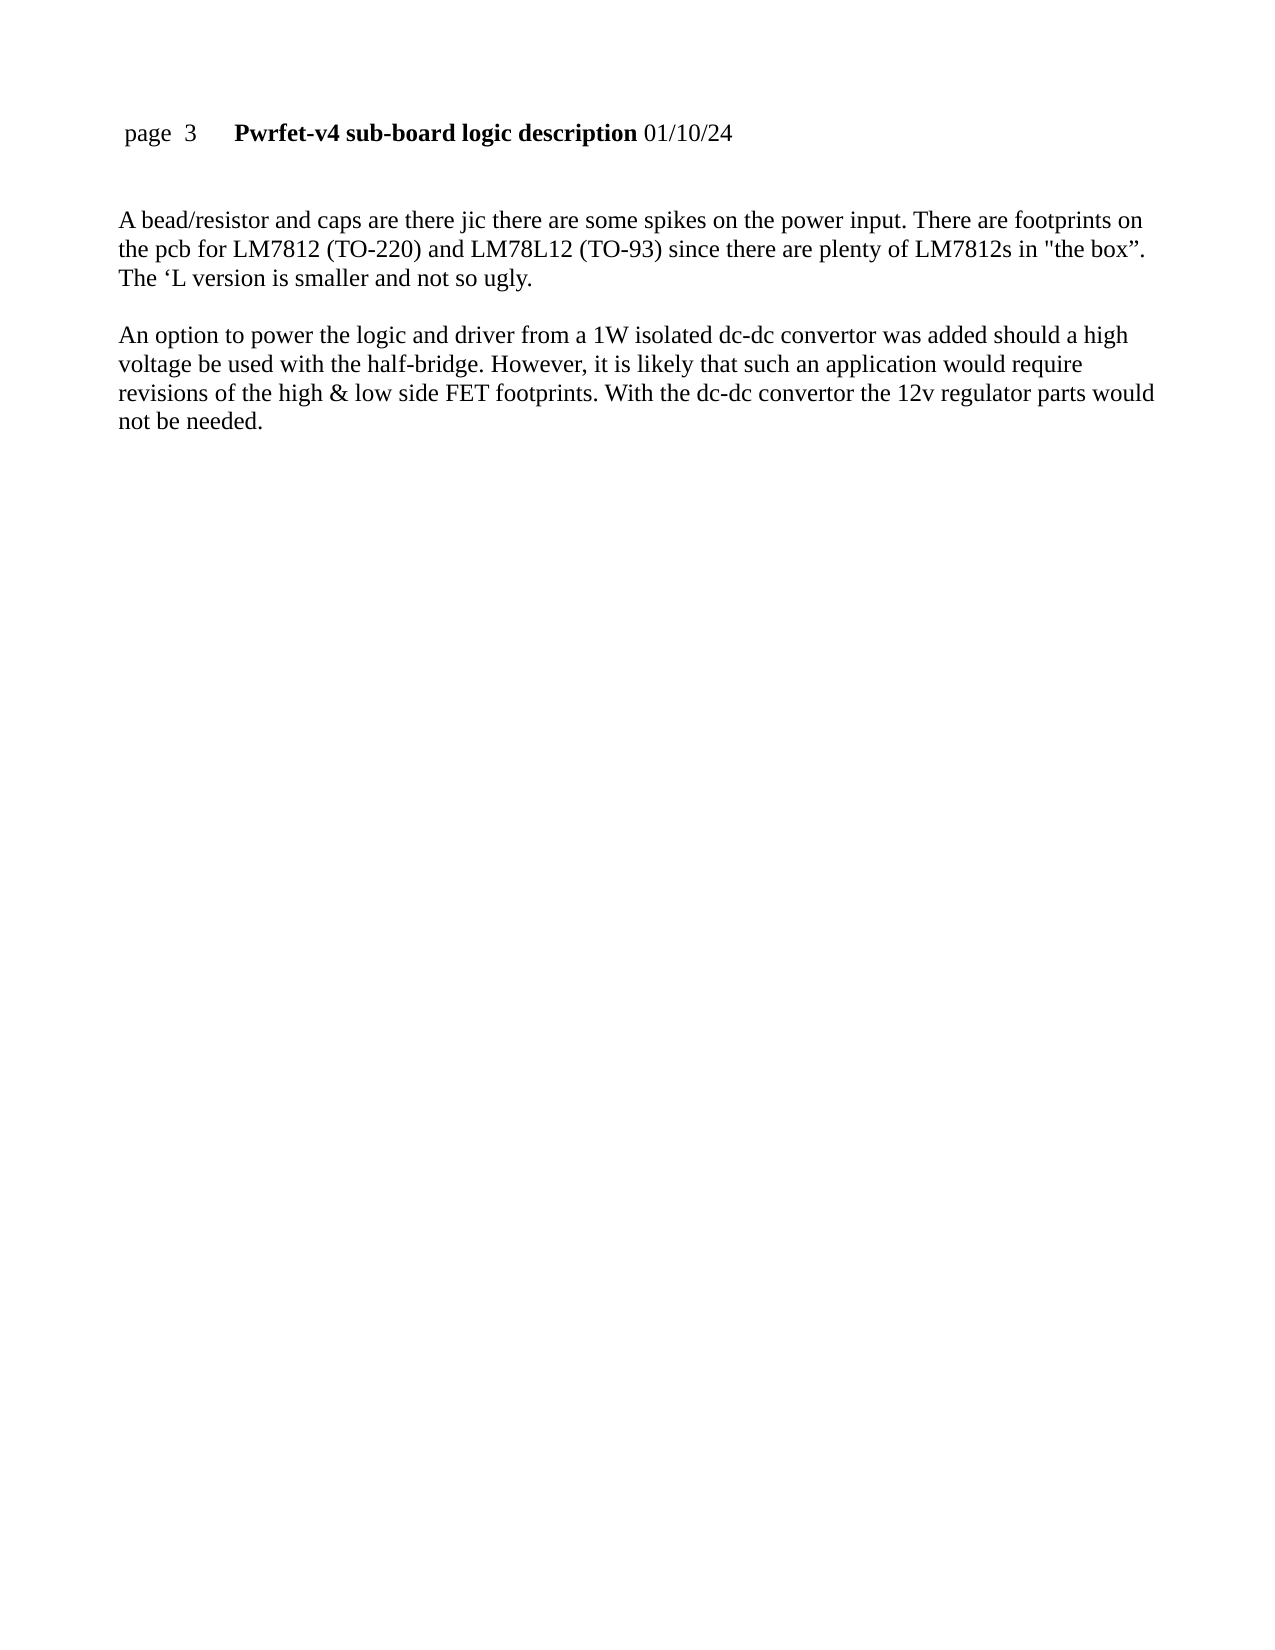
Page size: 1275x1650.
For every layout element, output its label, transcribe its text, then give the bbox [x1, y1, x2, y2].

text An option to power the logic and driver from a 1W isolated dc-dc convertor was added should a high voltage be used with the half-bridge. However, it is likely that such an application would require revisions of the high & low side FET footprints. With the dc-dc convertor the 12v regulator parts would not be needed. [118, 320, 1157, 435]
text A bead/resistor and caps are there jic there are some spikes on the power input. There are footprints on the pcb for LM7812 (TO-220) and LM78L12 (TO-93) since there are plenty of LM7812s in "the box”. The ‘L version is smaller and not so ugly. [118, 205, 1157, 291]
